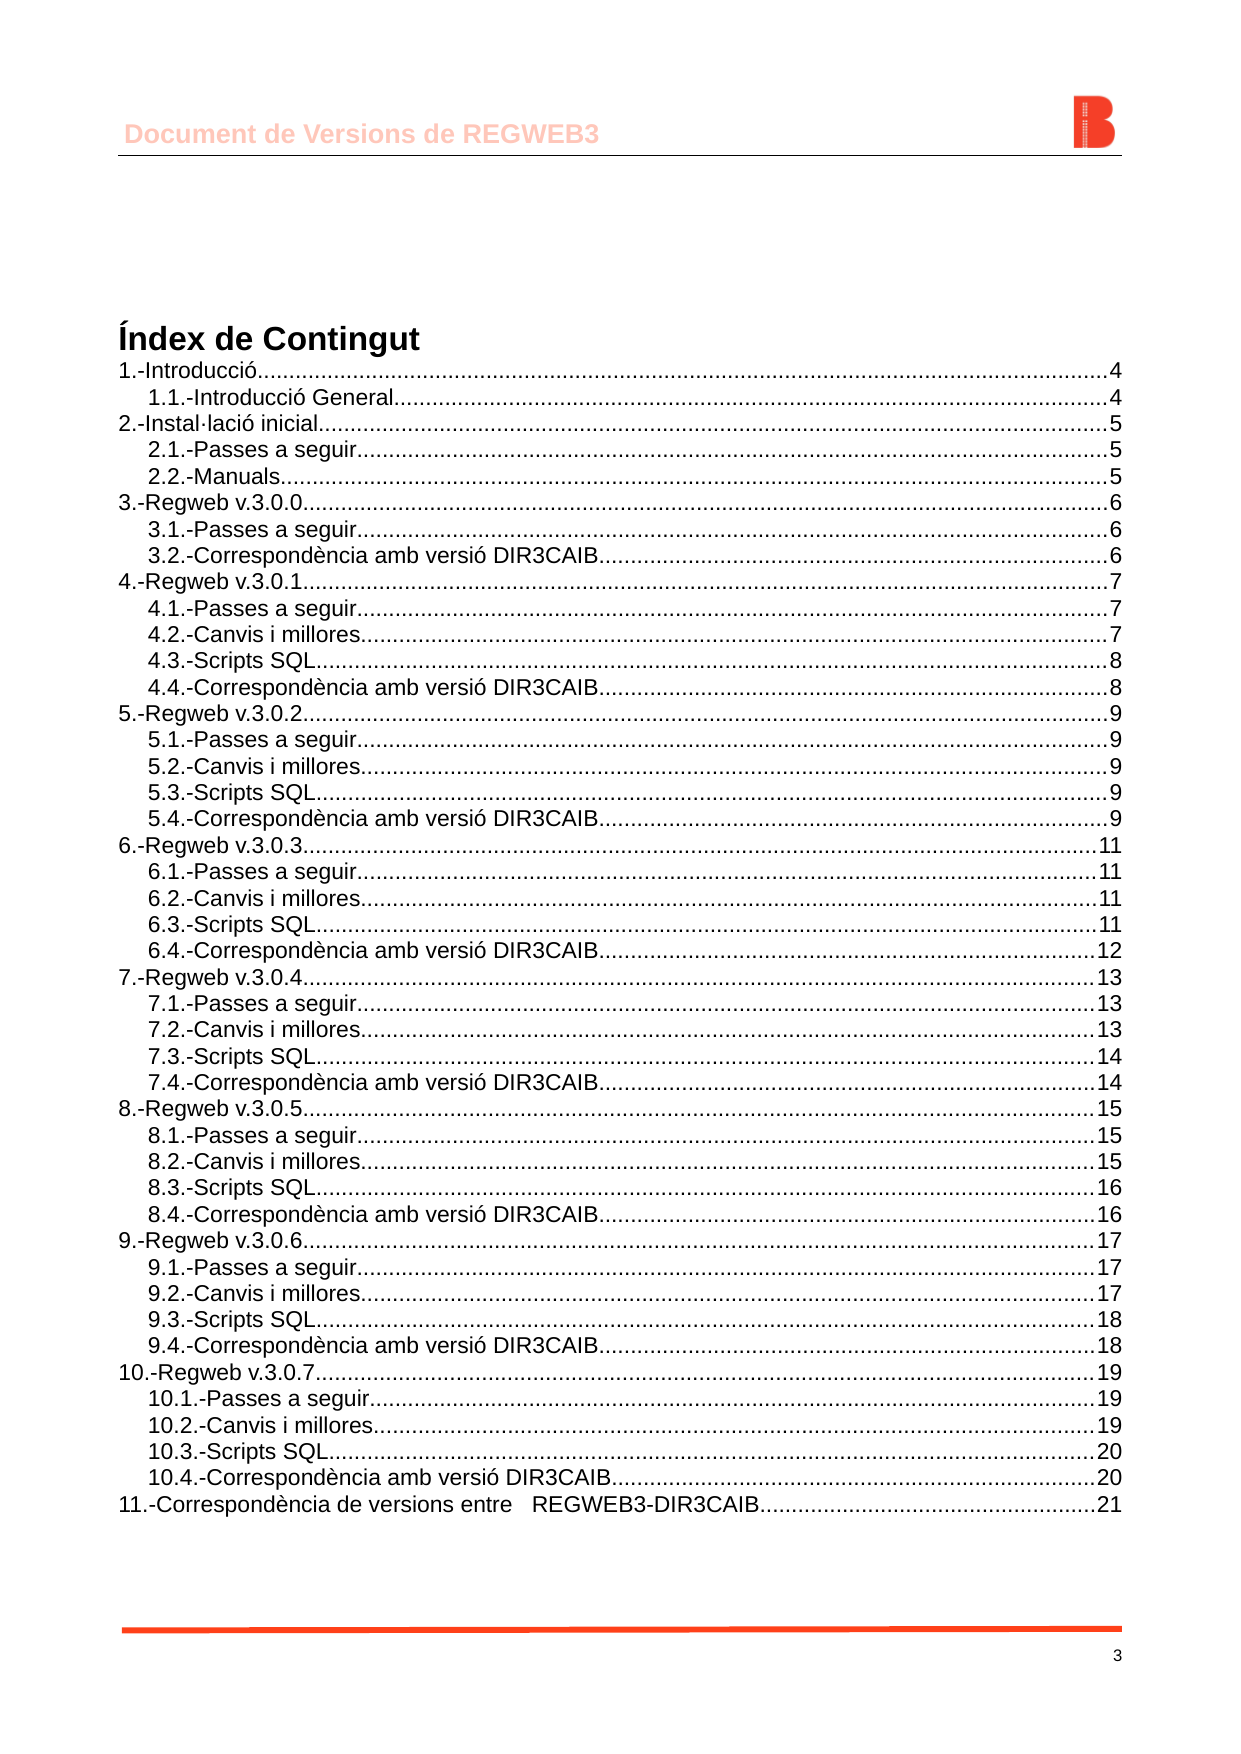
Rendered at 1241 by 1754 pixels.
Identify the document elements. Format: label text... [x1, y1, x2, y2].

text 10.4.-Correspondència amb versió DIR3CAIB 20 [148, 1464, 1122, 1491]
text 3.2.-Correspondència amb versió DIR3CAIB 6 [148, 542, 1122, 568]
text 7.-Regweb v.3.0.4 13 [118, 963, 1122, 990]
text 6.2.-Canvis i millores 11 [148, 884, 1122, 911]
text 2.1.-Passes a seguir 5 [148, 436, 1122, 463]
text 7.4.-Correspondència amb versió DIR3CAIB 14 [148, 1069, 1122, 1095]
text 4.1.-Passes a seguir 7 [148, 594, 1122, 621]
text 9.2.-Canvis i millores 17 [148, 1280, 1122, 1306]
text 11.-Correspondència de versions entre REGWEB3-DIR3CAIB 21 [118, 1491, 1122, 1517]
picture [1072, 94, 1117, 150]
text 3.-Regweb v.3.0.0 6 [118, 489, 1122, 516]
text 9.-Regweb v.3.0.6 17 [118, 1227, 1122, 1253]
subtitle Índex de Contingut [118, 319, 1122, 357]
text 2.-Instal·lació inicial 5 [118, 410, 1122, 436]
text 7.1.-Passes a seguir 13 [148, 990, 1122, 1016]
text 6.4.-Correspondència amb versió DIR3CAIB 12 [148, 937, 1122, 963]
text 8.-Regweb v.3.0.5 15 [118, 1095, 1122, 1122]
text 2.2.-Manuals 5 [148, 463, 1122, 489]
text 7.3.-Scripts SQL 14 [148, 1043, 1122, 1069]
text 8.2.-Canvis i millores 15 [148, 1148, 1122, 1174]
text 4.4.-Correspondència amb versió DIR3CAIB 8 [148, 674, 1122, 700]
text 3.1.-Passes a seguir 6 [148, 516, 1122, 542]
text 10.2.-Canvis i millores 19 [148, 1412, 1122, 1438]
text 5.4.-Correspondència amb versió DIR3CAIB 9 [148, 805, 1122, 832]
text 4.2.-Canvis i millores 7 [148, 621, 1122, 647]
text 6.-Regweb v.3.0.3 11 [118, 832, 1122, 858]
text 5.2.-Canvis i millores 9 [148, 753, 1122, 779]
text 5.1.-Passes a seguir 9 [148, 726, 1122, 753]
text 9.3.-Scripts SQL 18 [148, 1306, 1122, 1332]
text 9.4.-Correspondència amb versió DIR3CAIB 18 [148, 1332, 1122, 1359]
text 10.-Regweb v.3.0.7 19 [118, 1359, 1122, 1385]
text 6.3.-Scripts SQL 11 [148, 911, 1122, 937]
text 1.1.-Introducció General 4 [148, 384, 1122, 410]
text 1.-Introducció 4 [118, 357, 1122, 384]
text 8.1.-Passes a seguir 15 [148, 1122, 1122, 1148]
text 9.1.-Passes a seguir 17 [148, 1253, 1122, 1280]
text 7.2.-Canvis i millores 13 [148, 1016, 1122, 1043]
text 5.-Regweb v.3.0.2 9 [118, 700, 1122, 726]
text 4.-Regweb v.3.0.1 7 [118, 568, 1122, 594]
text 10.1.-Passes a seguir 19 [148, 1385, 1122, 1412]
text 8.3.-Scripts SQL 16 [148, 1174, 1122, 1201]
text 8.4.-Correspondència amb versió DIR3CAIB 16 [148, 1201, 1122, 1227]
text 10.3.-Scripts SQL 20 [148, 1438, 1122, 1464]
text 6.1.-Passes a seguir 11 [148, 858, 1122, 884]
text 5.3.-Scripts SQL 9 [148, 779, 1122, 805]
text 4.3.-Scripts SQL 8 [148, 647, 1122, 674]
